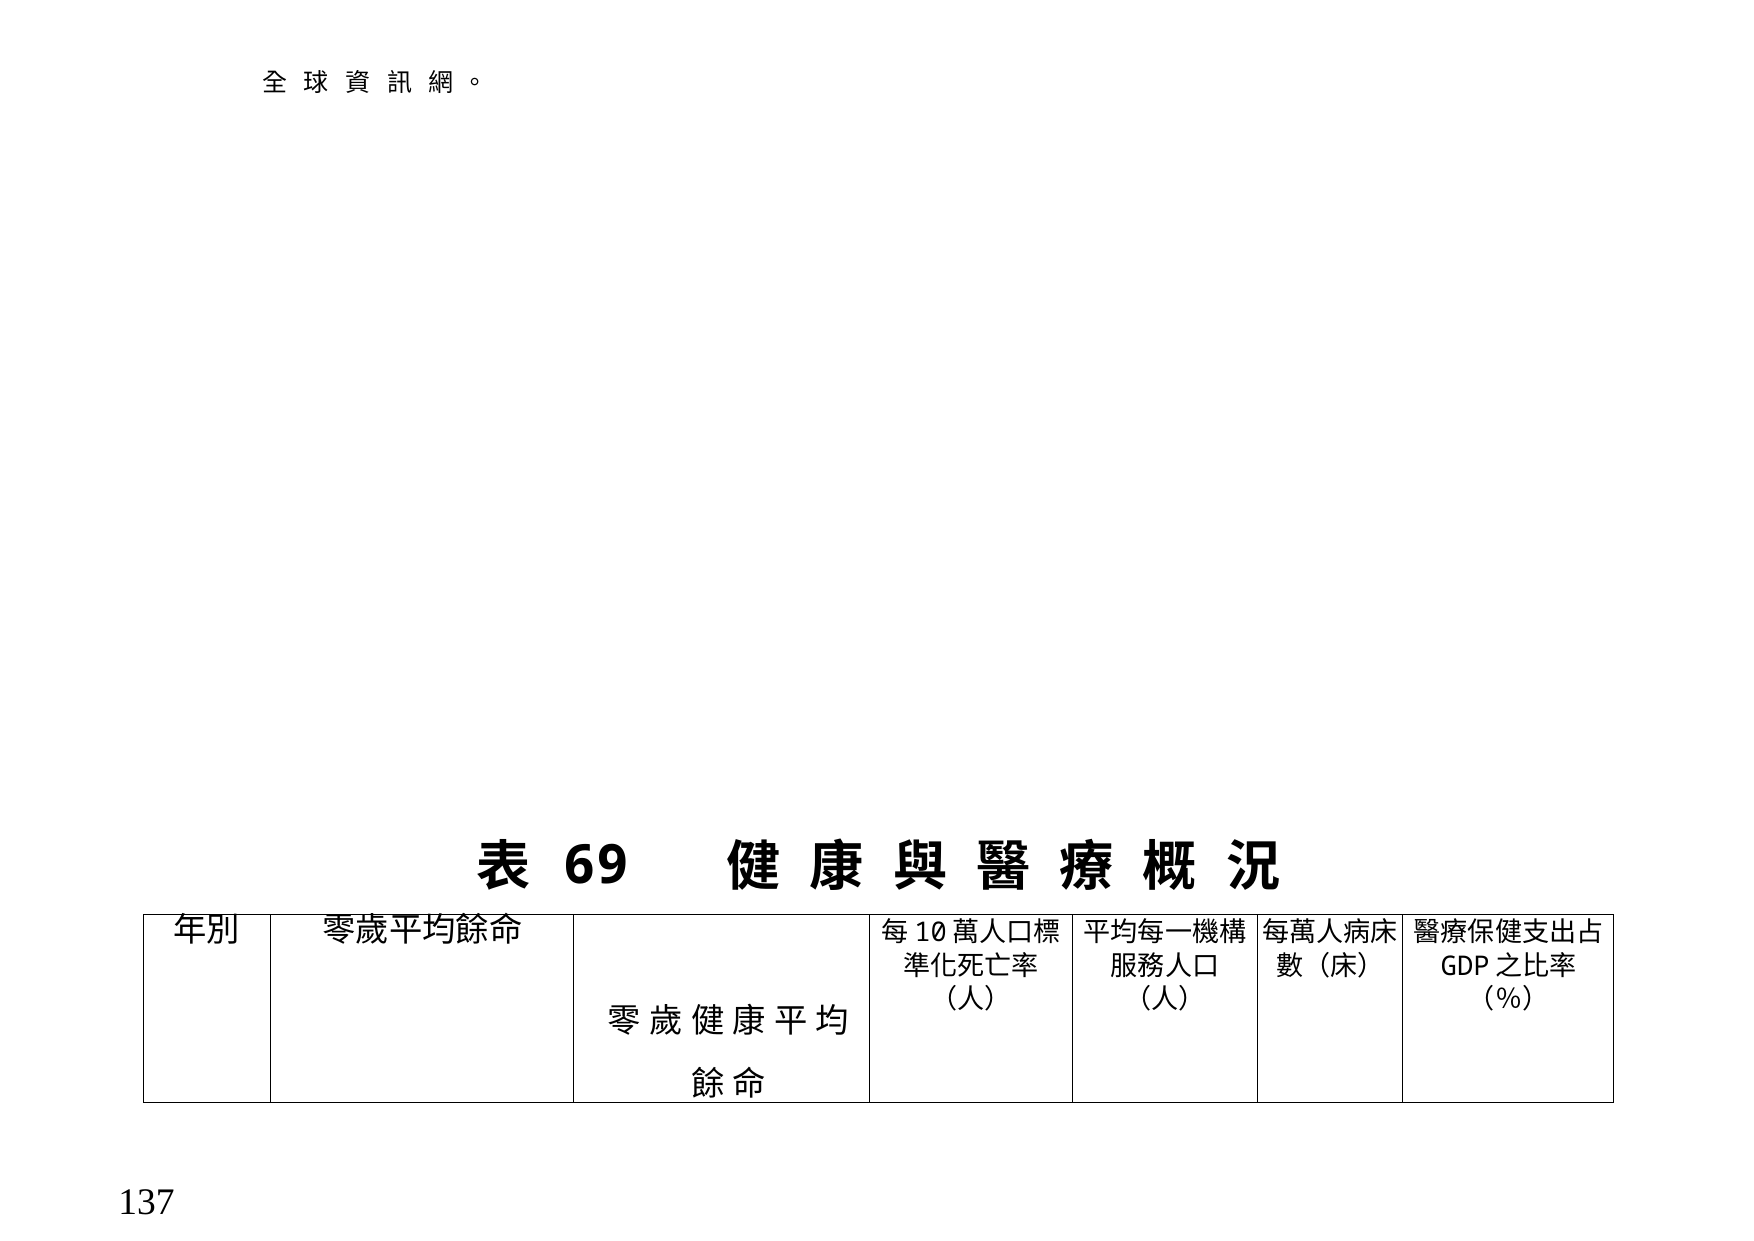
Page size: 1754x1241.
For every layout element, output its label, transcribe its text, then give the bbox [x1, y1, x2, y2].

table_header 每10萬人口標準化死亡率（人） [870, 915, 1072, 1102]
table_header 年別 [144, 915, 270, 1102]
subtitle 表69 健康與醫療概況 [128, 789, 1628, 914]
table_header 醫療保健支出占GDP之比率（％） [1403, 915, 1613, 1102]
text 全球資訊網。 [128, 39, 1628, 102]
table_header 零歲健康平均餘命 [574, 915, 869, 1102]
table_header 零歲平均餘命 [271, 915, 573, 1102]
table_header 每萬人病床數（床） [1258, 915, 1402, 1102]
table_header 平均每一機構服務人口（人） [1073, 915, 1257, 1102]
